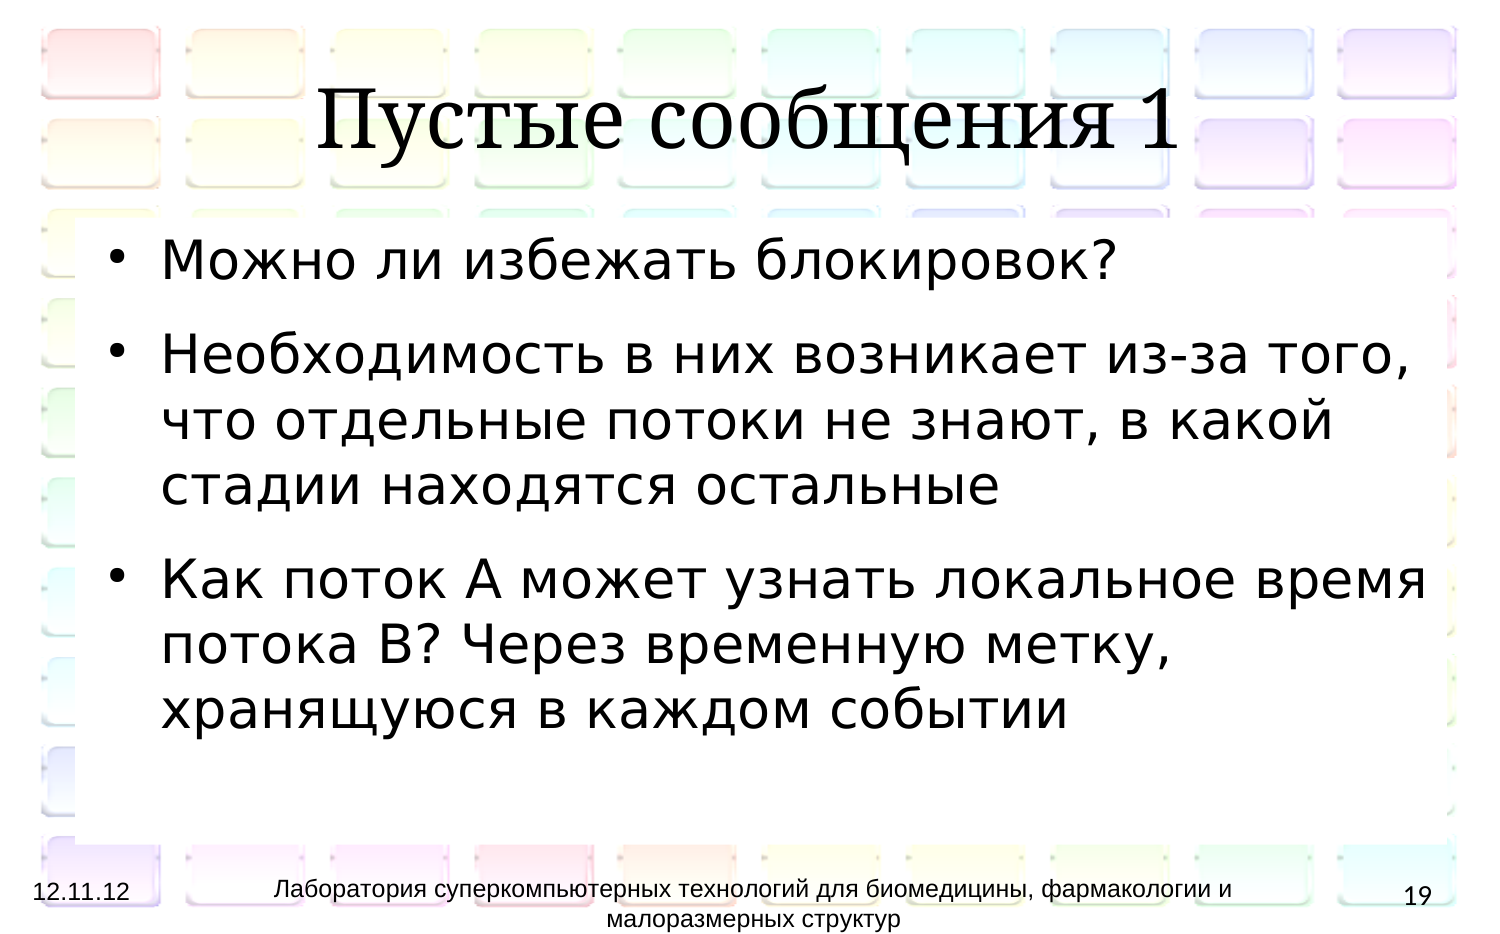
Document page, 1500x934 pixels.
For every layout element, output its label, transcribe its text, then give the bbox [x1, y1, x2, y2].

text_box [1387, 868, 1473, 918]
text_box 12.11.12 [17, 868, 184, 918]
picture [0, 0, 1500, 934]
text_box Лаборатория суперкомпьютерных технологий для биомедицины, фармакологии и малоразмерных структур [171, 864, 1338, 915]
title Пустые сообщения 1 [75, 37, 1426, 193]
list Можно ли избежать блокировок? Необходимость в них возникает из-за того, что отдельные потоки не знают, в какой стадии находятся остальные Как поток A может узнать локальное время потока B? Через временную метку, хранящуюся в каждом событии [75, 217, 1447, 845]
